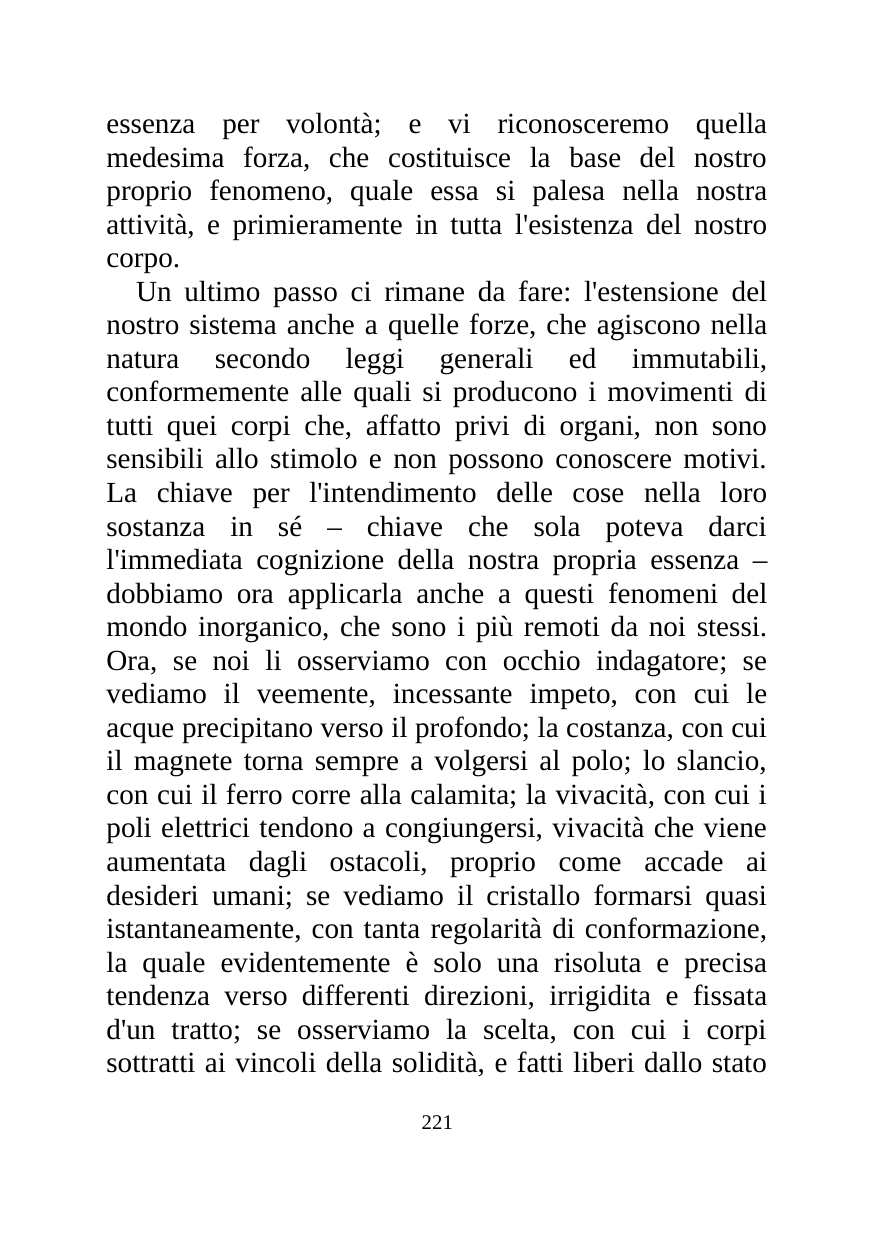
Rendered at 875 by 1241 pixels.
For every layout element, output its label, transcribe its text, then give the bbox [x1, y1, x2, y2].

text essenza per volontà; e vi riconosceremo quella medesima forza, che costituisce la base del nostro proprio fenomeno, quale essa si palesa nella nostra attività, e primieramente in tutta l'esistenza del nostro corpo. [106, 106, 768, 274]
text Un ultimo passo ci rimane da fare: l'estensione del nostro sistema anche a quelle forze, che agiscono nella natura secondo leggi generali ed immutabili, conformemente alle quali si producono i movimenti di tutti quei corpi che, affatto privi di organi, non sono sensibili allo stimolo e non possono conoscere motivi. La chiave per l'intendimento delle cose nella loro sostanza in sé – chiave che sola poteva darci l'immediata cognizione della nostra propria essenza – dobbiamo ora applicarla anche a questi fenomeni del mondo inorganico, che sono i più remoti da noi stessi. Ora, se noi li osserviamo con occhio indagatore; se vediamo il veemente, incessante impeto, con cui le acque precipitano verso il profondo; la costanza, con cui il magnete torna sempre a volgersi al polo; lo slancio, con cui il ferro corre alla calamita; la vivacità, con cui i poli elettrici tendono a congiungersi, vivacità che viene aumentata dagli ostacoli, proprio come accade ai desideri umani; se vediamo il cristallo formarsi quasi istantaneamente, con tanta regolarità di conformazione, la quale evidentemente è solo una risoluta e precisa tendenza verso differenti direzioni, irrigidita e fissata d'un tratto; se osserviamo la scelta, con cui i corpi sottratti ai vincoli della solidità, e fatti liberi dallo stato [106, 274, 768, 1079]
